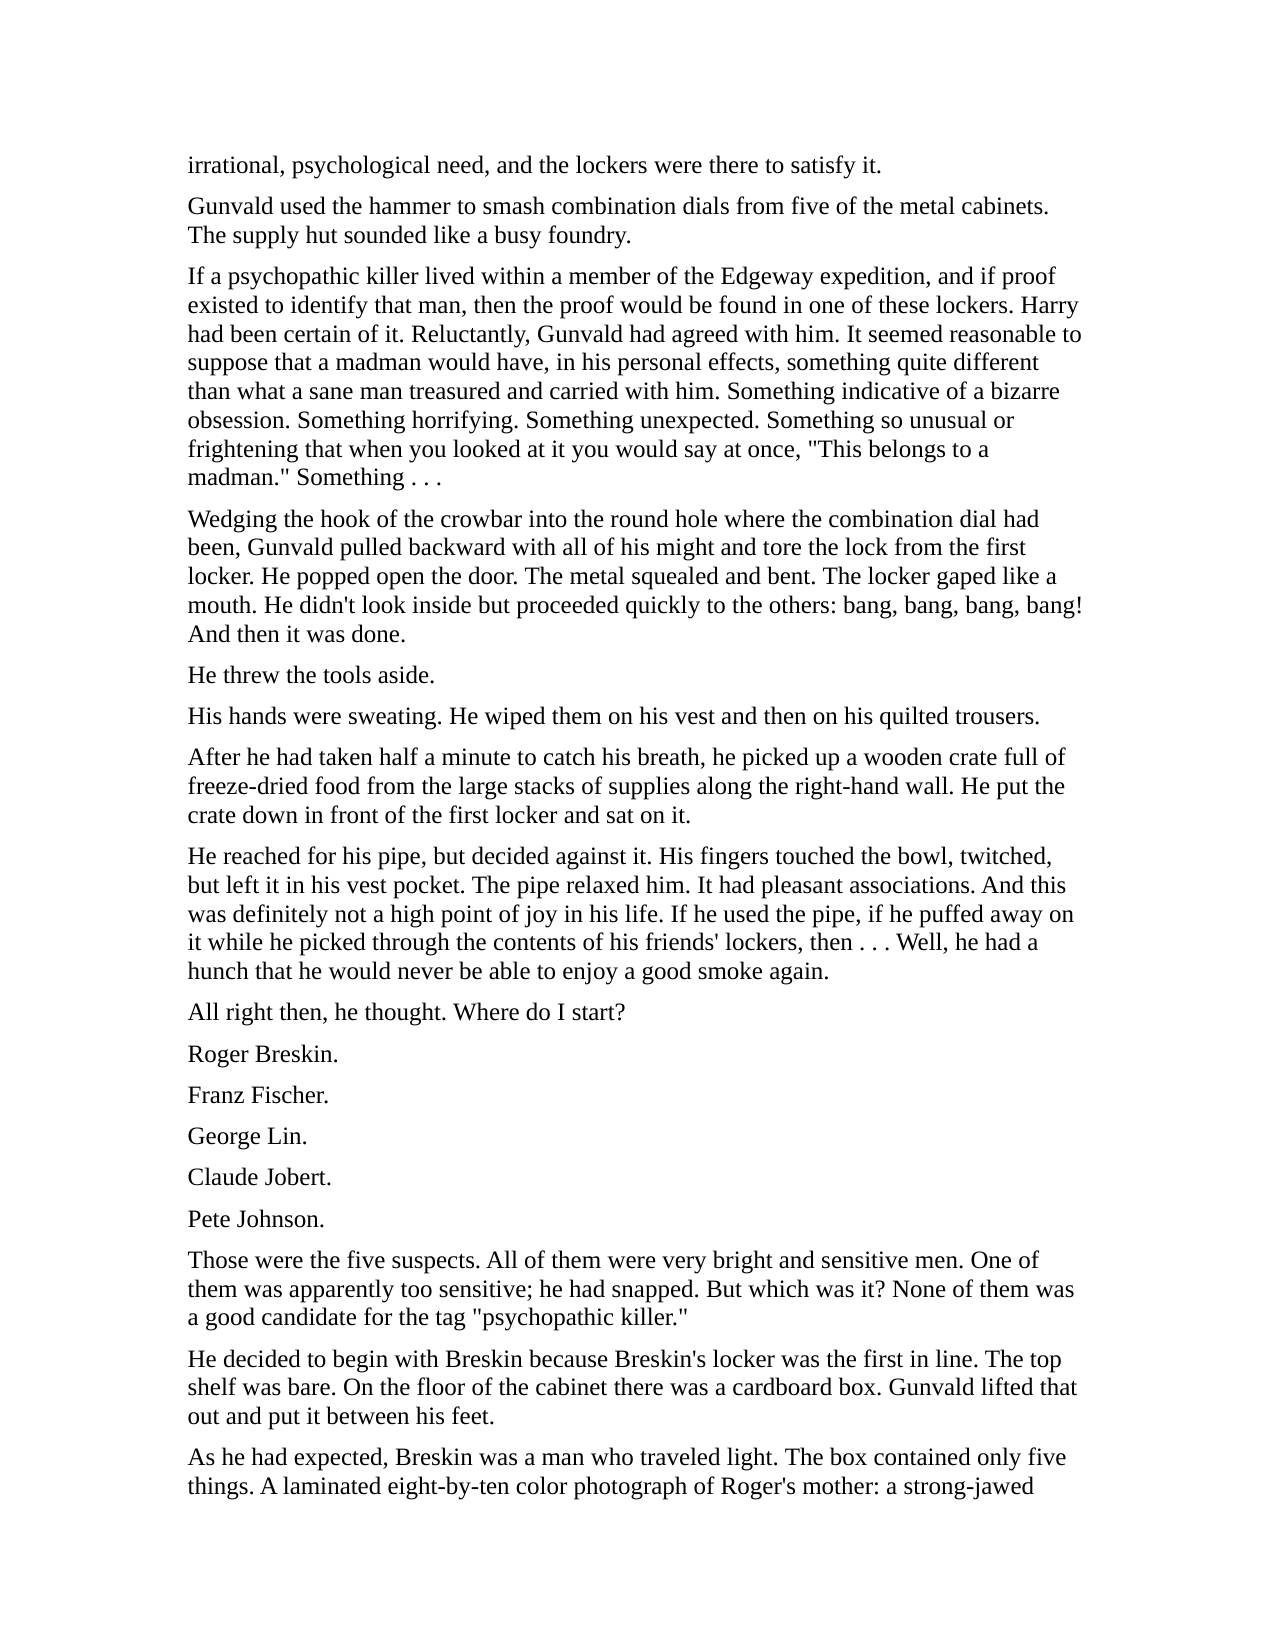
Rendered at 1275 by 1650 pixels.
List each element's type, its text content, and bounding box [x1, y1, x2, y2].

text Pete Johnson. [187, 1204, 1087, 1232]
text irrational, psychological need, and the lockers were there to satisfy it. [187, 150, 1087, 179]
text George Lin. [187, 1121, 1087, 1150]
text His hands were sweating. He wiped them on his vest and then on his quilted trousers. [187, 701, 1087, 730]
text Claude Jobert. [187, 1162, 1087, 1191]
text He threw the tools aside. [187, 660, 1087, 689]
text As he had expected, Breskin was a man who traveled light. The box contained only five things. A laminated eight-by-ten color photograph of Roger's mother: a strong-jawed [187, 1442, 1087, 1500]
text Those were the five suspects. All of them were very bright and sensitive men. One of them was apparently too sensitive; he had snapped. But which was it? None of them was a good candidate for the tag "psychopathic killer." [187, 1245, 1087, 1331]
text All right then, he thought. Where do I start? [187, 997, 1087, 1026]
text Franz Fischer. [187, 1080, 1087, 1109]
text Roger Breskin. [187, 1039, 1087, 1067]
text If a psychopathic killer lived within a member of the Edgeway expedition, and if proof existed to identify that man, then the proof would be found in one of these lockers. Harry had been certain of it. Reluctantly, Gunvald had agreed with him. It seemed reasonable to suppose that a madman would have, in his personal effects, something quite different than what a sane man treasured and carried with him. Something indicative of a bizarre obsession. Something horrifying. Something unexpected. Something so unusual or frightening that when you looked at it you would say at once, "This belongs to a madman." Something . . . [187, 261, 1087, 491]
text He decided to begin with Breskin because Breskin's locker was the first in line. The top shelf was bare. On the floor of the cabinet there was a cardboard box. Gunvald lifted that out and put it between his feet. [187, 1344, 1087, 1430]
text Wedging the hook of the crowbar into the round hole where the combination dial had been, Gunvald pulled backward with all of his might and tore the lock from the first locker. He popped open the door. The metal squealed and bent. The locker gaped like a mouth. He didn't look inside but proceeded quickly to the others: bang, bang, bang, bang! And then it was done. [187, 504, 1087, 647]
text He reached for his pipe, but decided against it. His fingers touched the bowl, twitched, but left it in his vest pocket. The pipe relaxed him. It had pleasant associations. And this was definitely not a high point of joy in his life. If he used the pipe, if he puffed away on it while he picked through the contents of his friends' lockers, then . . . Well, he had a hunch that he would never be able to enjoy a good smoke again. [187, 841, 1087, 985]
text After he had taken half a minute to catch his breath, he picked up a wooden crate full of freeze-dried food from the large stacks of supplies along the right-hand wall. He put the crate down in front of the first locker and sat on it. [187, 742, 1087, 829]
text Gunvald used the hammer to smash combination dials from five of the metal cabinets. The supply hut sounded like a busy foundry. [187, 191, 1087, 249]
